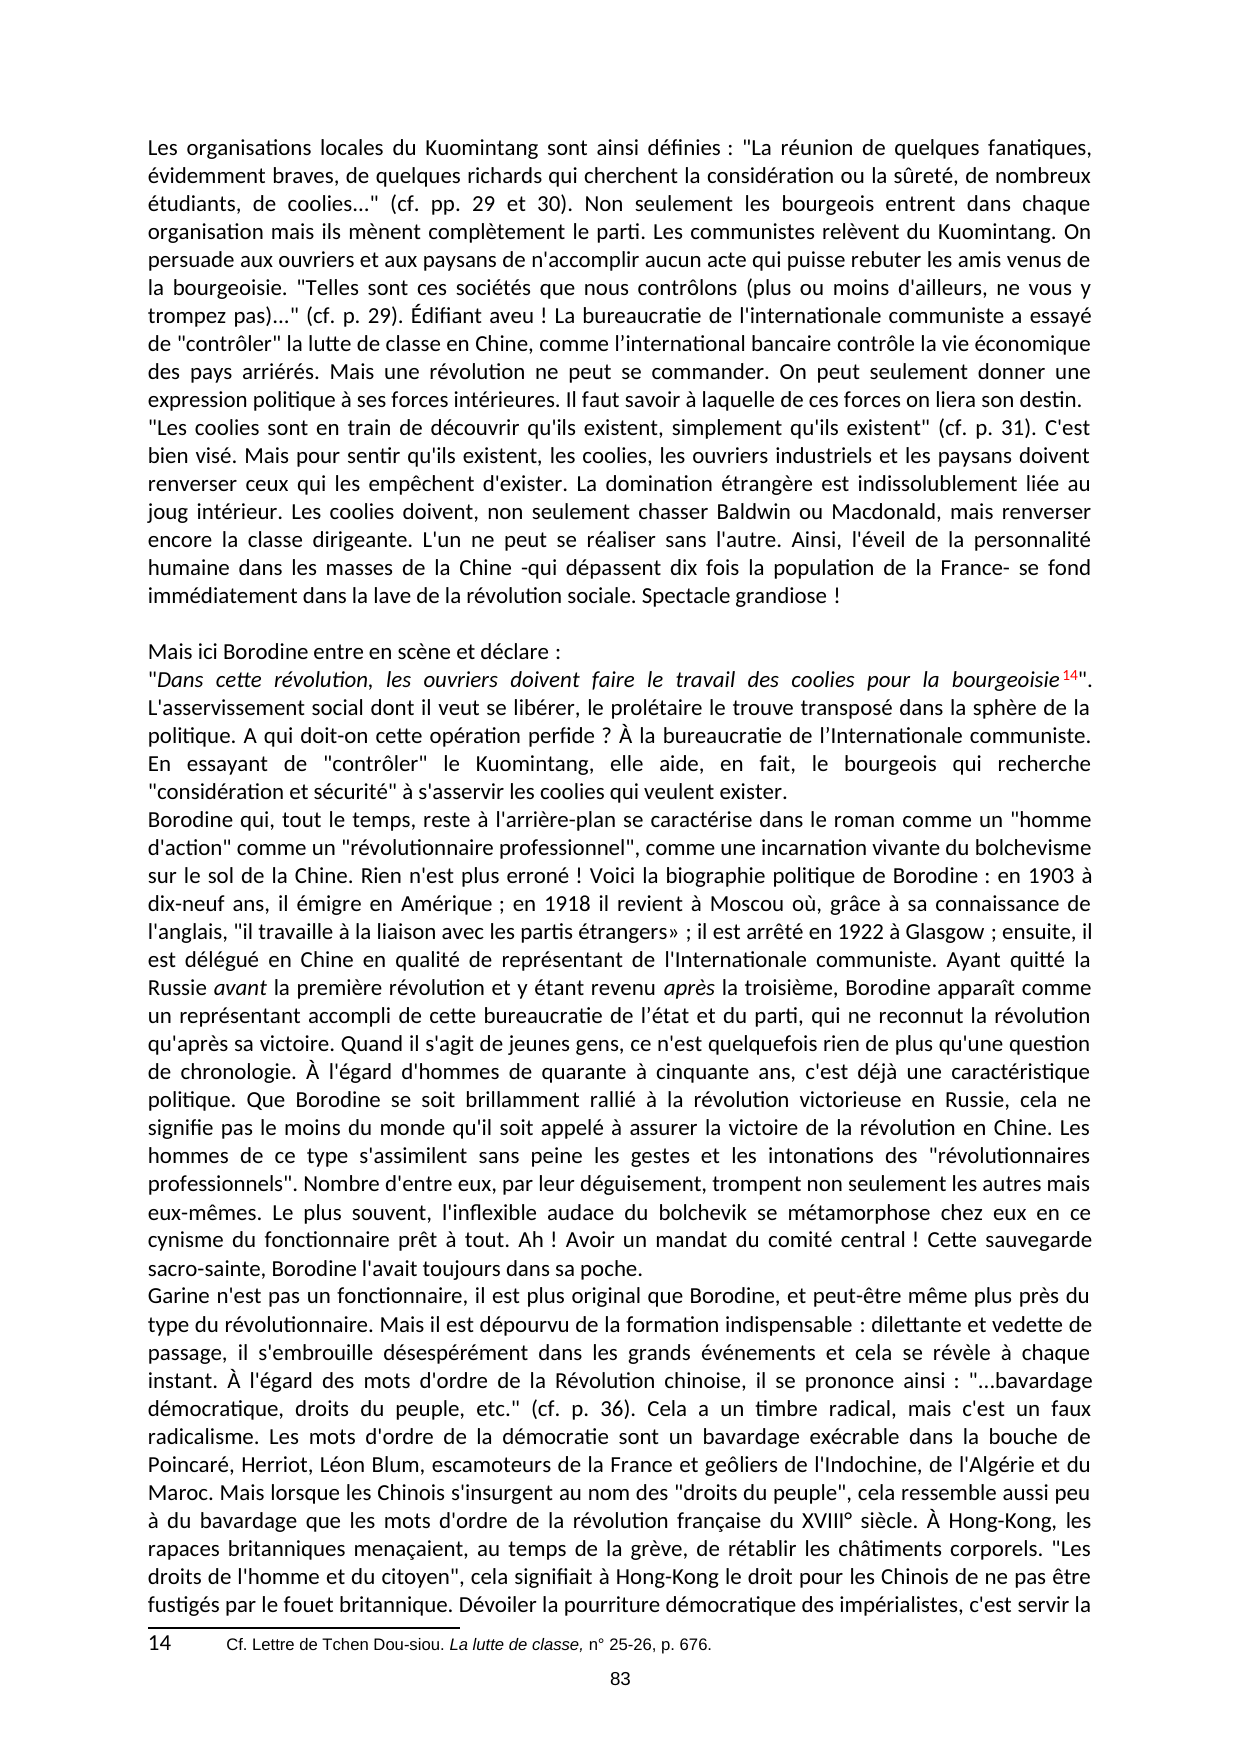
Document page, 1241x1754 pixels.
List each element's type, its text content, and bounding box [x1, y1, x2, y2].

text Borodine qui, tout le temps, reste à l'arrière-plan se caractérise dans le roman comme un "homme d'action" comme un "révolutionnaire professionnel", comme une incarnation vivante du bolchevisme sur le sol de la Chine. Rien n'est plus erroné ! Voici la biographie politique de Borodine : en 1903 à dix-neuf ans, il émigre en Amérique ; en 1918 il revient à Moscou où, grâce à sa connaissance de l'anglais, "il travaille à la liaison avec les partis étrangers» ; il est arrêté en 1922 à Glasgow ; ensuite, il est délégué en Chine en qualité de représentant de l'Internationale communiste. Ayant quitté la Russie avant la première révolution et y étant revenu après la troisième, Borodine apparaît comme un représentant accompli de cette bureaucratie de l’état et du parti, qui ne reconnut la révolution qu'après sa victoire. Quand il s'agit de jeunes gens, ce n'est quelquefois rien de plus qu'une question de chronologie. À l'égard d'hommes de quarante à cinquante ans, c'est déjà une caractéristique politique. Que Borodine se soit brillamment rallié à la révolution victorieuse en Russie, cela ne signifie pas le moins du monde qu'il soit appelé à assurer la victoire de la révolution en Chine. Les hommes de ce type s'assimilent sans peine les gestes et les intonations des "révolutionnaires professionnels". Nombre d'entre eux, par leur déguisement, trompent non seulement les autres mais eux-mêmes. Le plus souvent, l'inflexible audace du bolchevik se métamorphose chez eux en ce cynisme du fonctionnaire prêt à tout. Ah ! Avoir un mandat du comité central ! Cette sauvegarde sacro-sainte, Borodine l'avait toujours dans sa poche. [148, 805, 1093, 1282]
text Garine n'est pas un fonctionnaire, il est plus original que Borodine, et peut-être même plus près du type du révolutionnaire. Mais il est dépourvu de la formation indispensable : dilettante et vedette de passage, il s'embrouille désespérément dans les grands événements et cela se révèle à chaque instant. À l'égard des mots d'ordre de la Révolution chinoise, il se prononce ainsi : "...bavardage démocratique, droits du peuple, etc." (cf. p. 36). Cela a un timbre radical, mais c'est un faux radicalisme. Les mots d'ordre de la démocratie sont un bavardage exécrable dans la bouche de Poincaré, Herriot, Léon Blum, escamoteurs de la France et geôliers de l'Indochine, de l'Algérie et du Maroc. Mais lorsque les Chinois s'insurgent au nom des "droits du peuple", cela ressemble aussi peu à du bavardage que les mots d'ordre de la révolution française du XVIII° siècle. À Hong-Kong, les rapaces britanniques menaçaient, au temps de la grève, de rétablir les châtiments corporels. "Les droits de l'homme et du citoyen", cela signifiait à Hong-Kong le droit pour les Chinois de ne pas être fustigés par le fouet britannique. Dévoiler la pourriture démocratique des impérialistes, c'est servir la [148, 1282, 1093, 1618]
text Les organisations locales du Kuomintang sont ainsi définies : "La réunion de quelques fanatiques, évidemment braves, de quelques richards qui cherchent la considération ou la sûreté, de nombreux étudiants, de coolies..." (cf. pp. 29 et 30). Non seulement les bourgeois entrent dans chaque organisation mais ils mènent complètement le parti. Les communistes relèvent du Kuomintang. On persuade aux ouvriers et aux paysans de n'accomplir aucun acte qui puisse rebuter les amis venus de la bourgeoisie. "Telles sont ces sociétés que nous contrôlons (plus ou moins d'ailleurs, ne vous y trompez pas)..." (cf. p. 29). Édifiant aveu ! La bureaucratie de l'internationale communiste a essayé de "contrôler" la lutte de classe en Chine, comme l’international bancaire contrôle la vie économique des pays arriérés. Mais une révolution ne peut se commander. On peut seulement donner une expression politique à ses forces intérieures. Il faut savoir à laquelle de ces forces on liera son destin. [148, 133, 1093, 413]
text Mais ici Borodine entre en scène et déclare : [148, 637, 1093, 665]
text "Dans cette révolution, les ouvriers doivent faire le travail des coolies pour la bourgeoisie". L'asservissement social dont il veut se libérer, le prolétaire le trouve transposé dans la sphère de la politique. A qui doit-on cette opération perfide ? À la bureaucratie de l’Internationale communiste. En essayant de "contrôler" le Kuomintang, elle aide, en fait, le bourgeois qui recherche "considération et sécurité" à s'asservir les coolies qui veulent exister. [148, 665, 1093, 805]
text Cf. Lettre de Tchen Dou-siou. La lutte de classe, n° 25-26, p. 676. [148, 1628, 1093, 1656]
text "Les coolies sont en train de découvrir qu'ils existent, simplement qu'ils existent" (cf. p. 31). C'est bien visé. Mais pour sentir qu'ils existent, les coolies, les ouvriers industriels et les paysans doivent renverser ceux qui les empêchent d'exister. La domination étrangère est indissolublement liée au joug intérieur. Les coolies doivent, non seulement chasser Baldwin ou Macdonald, mais renverser encore la classe dirigeante. L'un ne peut se réaliser sans l'autre. Ainsi, l'éveil de la personnalité humaine dans les masses de la Chine -qui dépassent dix fois la population de la France- se fond immédiatement dans la lave de la révolution sociale. Spectacle grandiose ! [148, 413, 1093, 609]
